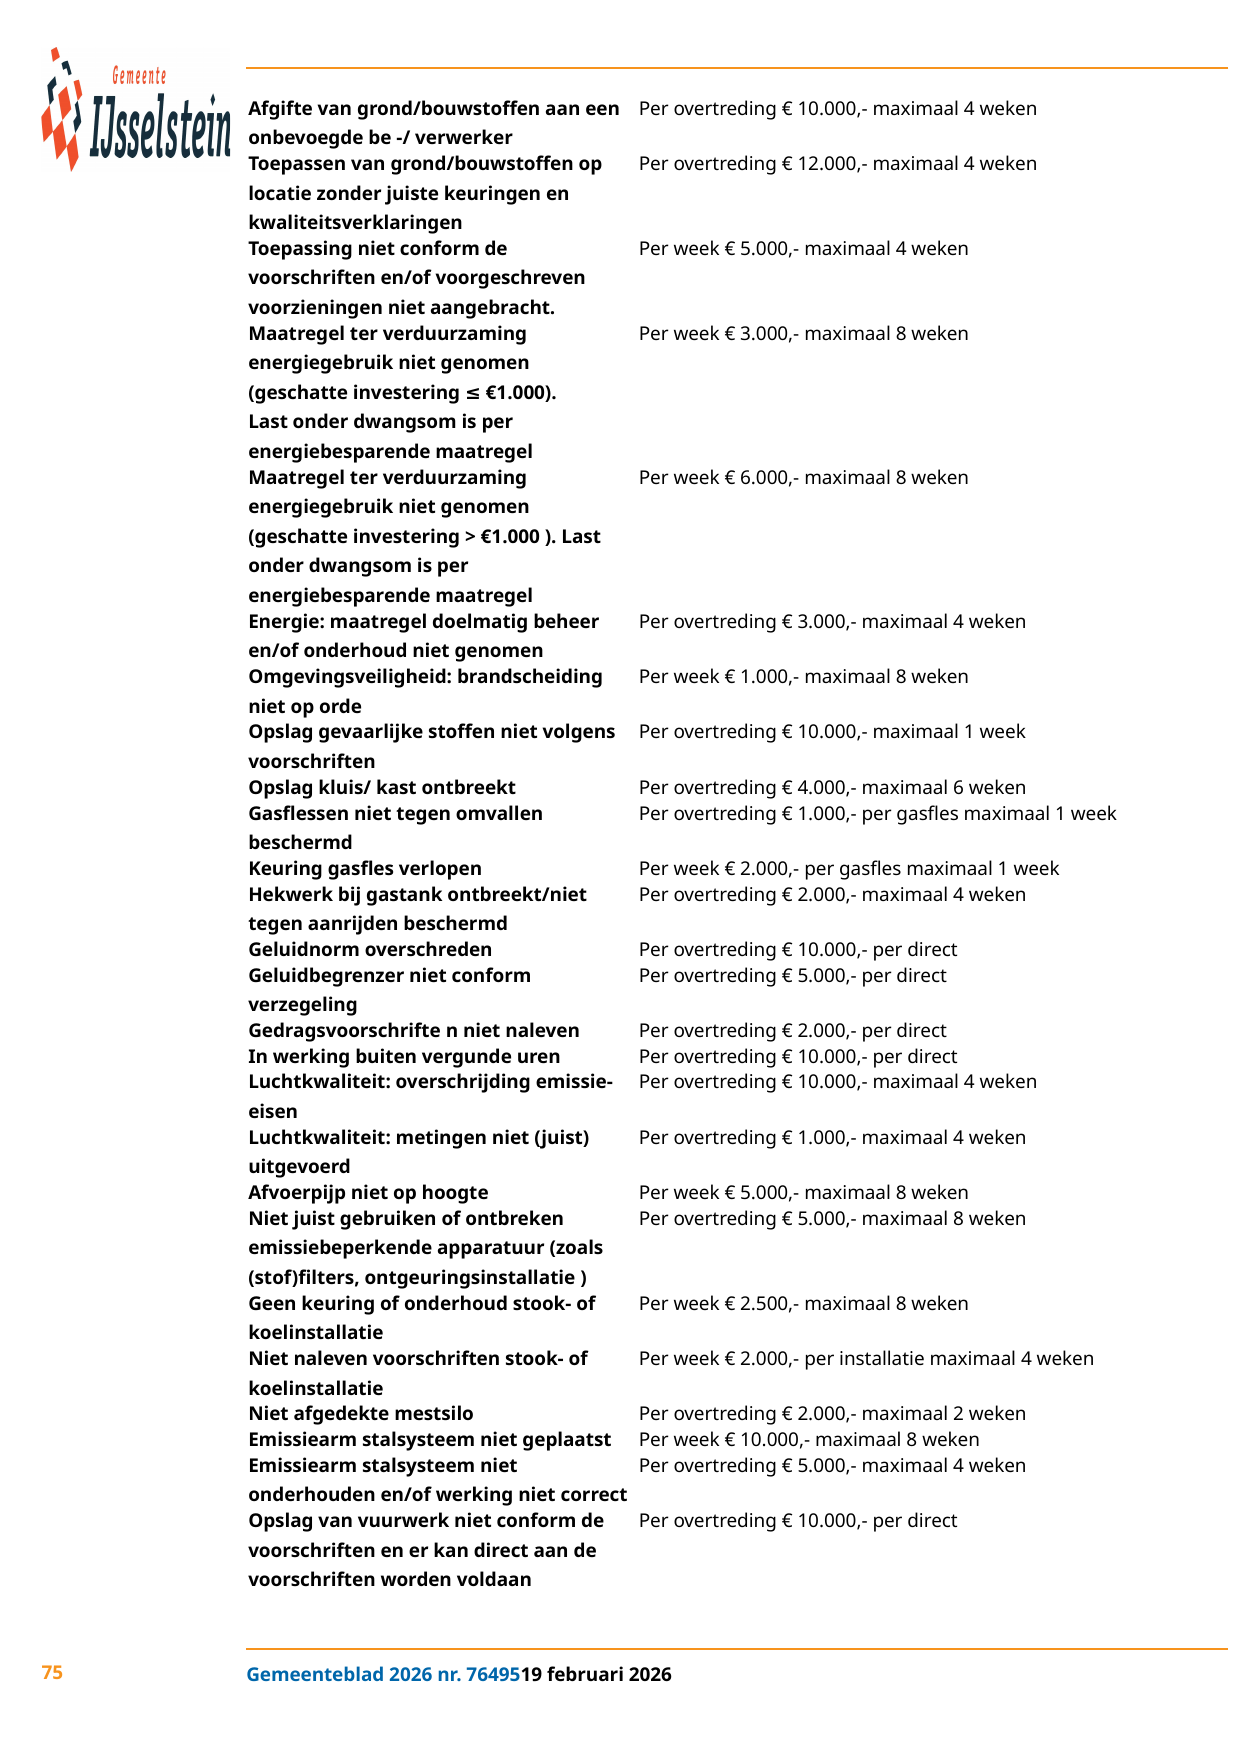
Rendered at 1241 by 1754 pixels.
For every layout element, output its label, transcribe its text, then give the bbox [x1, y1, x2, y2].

table_cell Per overtreding € 10.000,- per direct [639, 1043, 1152, 1068]
table_cell Afgifte van grond/bouwstoffen aan een onbevoegde be -/ verwerker [248, 95, 638, 150]
table_cell Toepassing niet conform de voorschriften en/of voorgeschreven voorzieningen niet aangebracht. [248, 235, 638, 320]
table_cell Per week € 2.000,- per installatie maximaal 4 weken [639, 1345, 1152, 1400]
table_cell Opslag gevaarlijke stoffen niet volgens voorschriften [248, 719, 638, 774]
table_cell Emissiearm stalsysteem niet geplaatst [248, 1426, 638, 1452]
table_cell Geen keuring of onderhoud stook- of koelinstallatie [248, 1290, 638, 1345]
table_cell Per week € 2.500,- maximaal 8 weken [639, 1290, 1152, 1345]
table_cell Per overtreding € 2.000,- maximaal 4 weken [639, 881, 1152, 936]
table_cell Energie: maatregel doelmatig beheer en/of onderhoud niet genomen [248, 608, 638, 663]
table_cell Per overtreding € 4.000,- maximaal 6 weken [639, 774, 1152, 800]
table_cell Per week € 1.000,- maximaal 8 weken [639, 663, 1152, 719]
table_cell Omgevingsveiligheid: brandscheiding niet op orde [248, 663, 638, 719]
table_cell Per overtreding € 5.000,- maximaal 4 weken [639, 1452, 1152, 1507]
table_cell Per overtreding € 10.000,- maximaal 4 weken [639, 95, 1152, 150]
table_cell Niet naleven voorschriften stook- of koelinstallatie [248, 1345, 638, 1400]
table_cell In werking buiten vergunde uren [248, 1043, 638, 1068]
table_cell Geluidbegrenzer niet conform verzegeling [248, 962, 638, 1017]
table_cell Luchtkwaliteit: metingen niet (juist) uitgevoerd [248, 1124, 638, 1179]
table_cell Per overtreding € 10.000,- maximaal 1 week [639, 719, 1152, 774]
picture [41, 47, 231, 172]
table_cell Geluidnorm overschreden [248, 936, 638, 962]
table_cell Per overtreding € 12.000,- maximaal 4 weken [639, 150, 1152, 235]
table_cell Emissiearm stalsysteem niet onderhouden en/of werking niet correct [248, 1452, 638, 1507]
table_cell Per overtreding € 5.000,- per direct [639, 962, 1152, 1017]
table_cell Per overtreding € 3.000,- maximaal 4 weken [639, 608, 1152, 663]
table_cell Luchtkwaliteit: overschrijding emissie-eisen [248, 1069, 638, 1124]
table_cell Toepassen van grond/bouwstoffen op locatie zonder juiste keuringen en kwaliteitsverklaringen [248, 150, 638, 235]
table_cell Gedragsvoorschrifte n niet naleven [248, 1017, 638, 1043]
table_cell Keuring gasfles verlopen [248, 855, 638, 881]
table_cell Maatregel ter verduurzaming energiegebruik niet genomen (geschatte investering ≤ €1.000). Last onder dwangsom is per energiebesparende maatregel [248, 320, 638, 464]
table_cell Per overtreding € 1.000,- per gasfles maximaal 1 week [639, 800, 1152, 855]
table_cell Per week € 3.000,- maximaal 8 weken [639, 320, 1152, 464]
table_cell Per overtreding € 1.000,- maximaal 4 weken [639, 1124, 1152, 1179]
table_cell Niet juist gebruiken of ontbreken emissiebeperkende apparatuur (zoals (stof)filters, ontgeuringsinstallatie ) [248, 1205, 638, 1290]
table_cell Per overtreding € 10.000,- per direct [639, 1507, 1152, 1592]
table_cell Niet afgedekte mestsilo [248, 1400, 638, 1426]
table_cell Gasflessen niet tegen omvallen beschermd [248, 800, 638, 855]
table_cell Afvoerpijp niet op hoogte [248, 1179, 638, 1205]
table_cell Maatregel ter verduurzaming energiegebruik niet genomen (geschatte investering > €1.000 ). Last onder dwangsom is per energiebesparende maatregel [248, 464, 638, 608]
table_cell Opslag van vuurwerk niet conform de voorschriften en er kan direct aan de voorschriften worden voldaan [248, 1507, 638, 1592]
table_cell Per week € 5.000,- maximaal 8 weken [639, 1179, 1152, 1205]
table_cell Opslag kluis/ kast ontbreekt [248, 774, 638, 800]
table_cell Per overtreding € 2.000,- per direct [639, 1017, 1152, 1043]
table_cell Per week € 2.000,- per gasfles maximaal 1 week [639, 855, 1152, 881]
table_cell Per overtreding € 10.000,- per direct [639, 936, 1152, 962]
table_cell Per week € 10.000,- maximaal 8 weken [639, 1426, 1152, 1452]
table_cell Per overtreding € 2.000,- maximaal 2 weken [639, 1400, 1152, 1426]
table_cell Per overtreding € 5.000,- maximaal 8 weken [639, 1205, 1152, 1290]
table_cell Per week € 6.000,- maximaal 8 weken [639, 464, 1152, 608]
table_cell Per week € 5.000,- maximaal 4 weken [639, 235, 1152, 320]
table_cell Hekwerk bij gastank ontbreekt/niet tegen aanrijden beschermd [248, 881, 638, 936]
table_cell Per overtreding € 10.000,- maximaal 4 weken [639, 1069, 1152, 1124]
